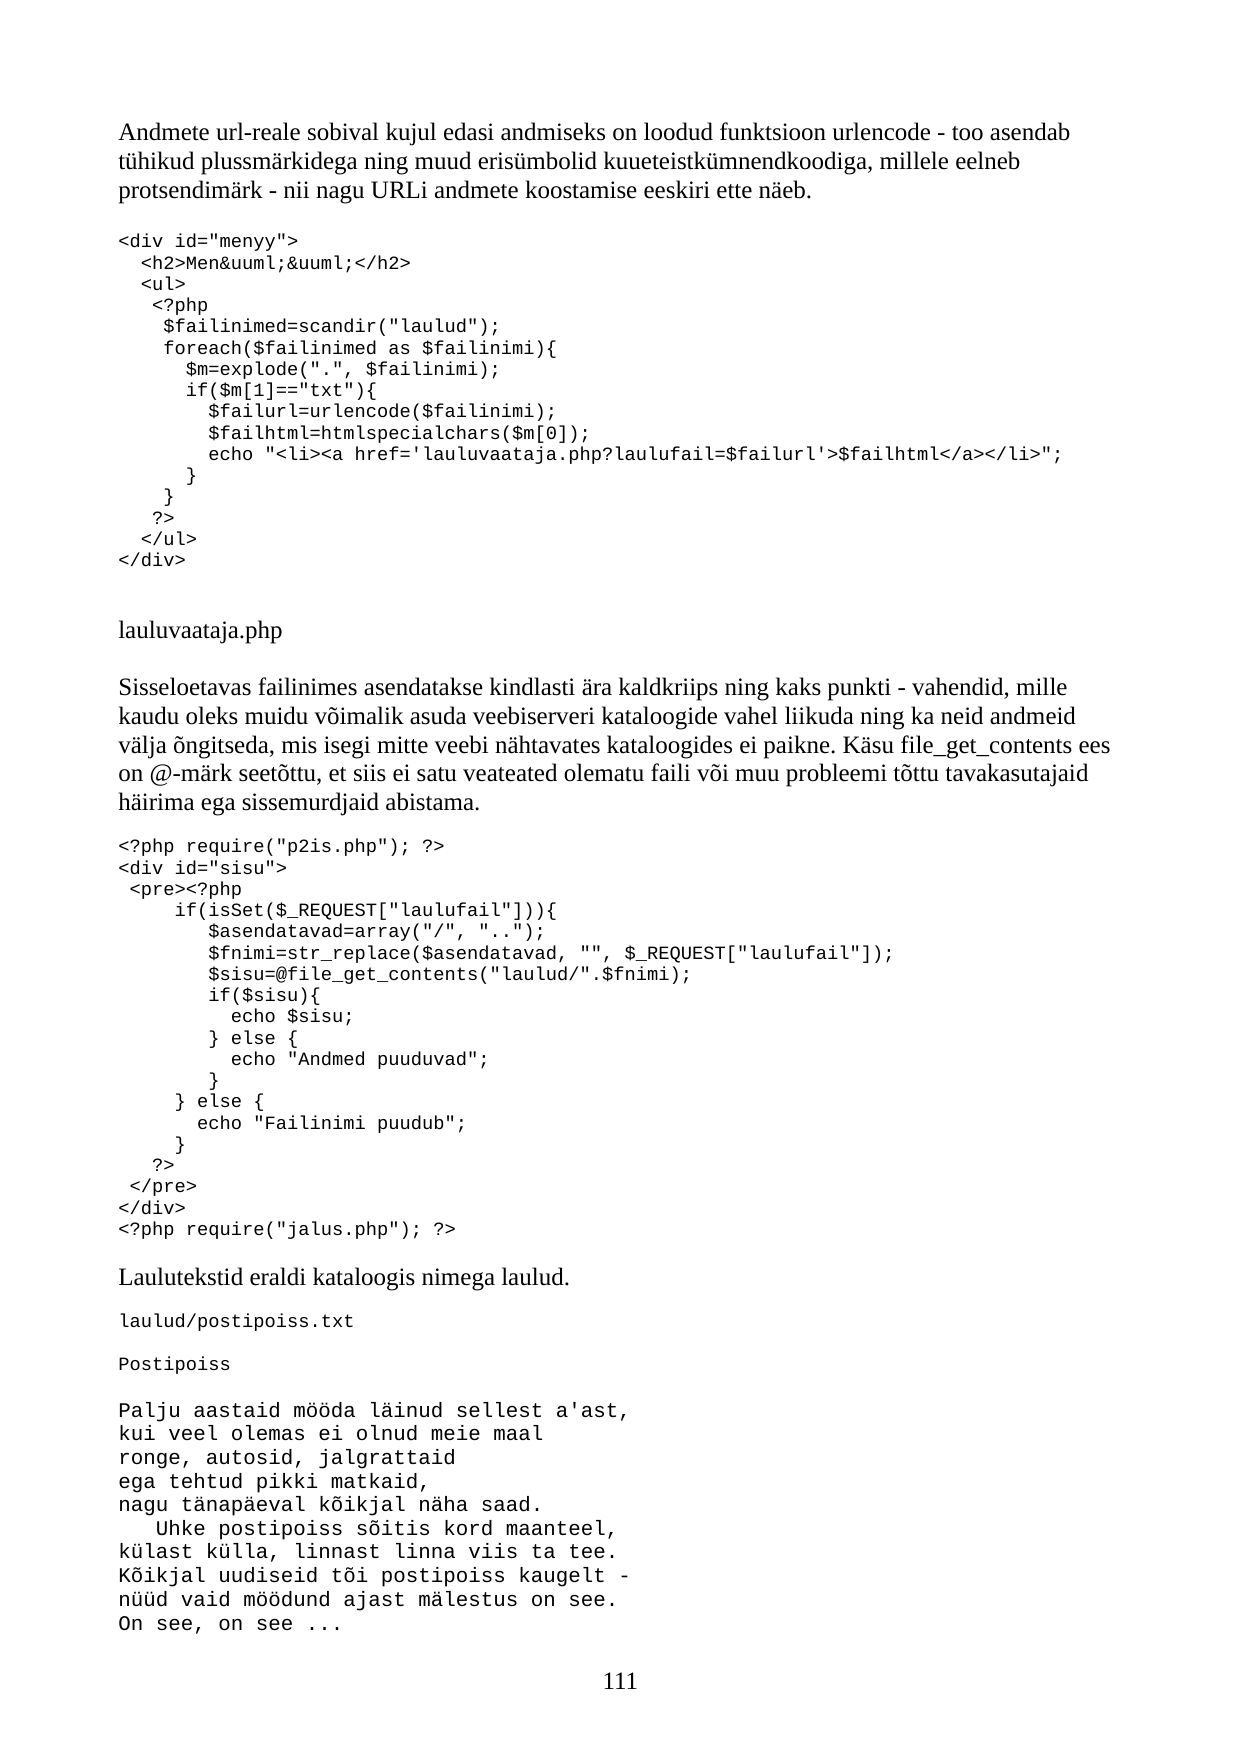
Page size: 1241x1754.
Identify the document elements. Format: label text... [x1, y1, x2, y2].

text echo "Andmed puuduvad"; [118, 1050, 1122, 1071]
text $m=explode(".", $failinimi); [118, 360, 1122, 381]
text <ul> [118, 275, 1122, 296]
text <div id="menyy"> [118, 232, 1122, 253]
text if($m[1]=="txt"){ [118, 381, 1122, 402]
text } [118, 466, 1122, 487]
text echo "Failinimi puudub"; [118, 1113, 1122, 1135]
text $failinimed=scandir("laulud"); [118, 317, 1122, 338]
text ega tehtud pikki matkaid, [118, 1471, 1122, 1494]
text ?> [118, 508, 1122, 530]
text ronge, autosid, jalgrattaid [118, 1447, 1122, 1471]
text Palju aastaid mööda läinud sellest a'ast, [118, 1400, 1122, 1423]
text <?php require("jalus.php"); ?> [118, 1220, 1122, 1241]
text külast külla, linnast linna viis ta tee. [118, 1542, 1122, 1565]
text } [118, 487, 1122, 508]
text foreach($failinimed as $failinimi){ [118, 338, 1122, 360]
text Andmete url-reale sobival kujul edasi andmiseks on loodud funktsioon urlencode - too asendab tühikud plussmärkidega ning muud erisümbolid kuueteistkümnendkoodiga, millele eelneb protsendimärk - nii nagu URLi andmete koostamise eeskiri ette näeb. [118, 117, 1122, 203]
text nüüd vaid möödund ajast mälestus on see. [118, 1589, 1122, 1612]
text $asendatavad=array("/", ".."); [118, 922, 1122, 943]
text Sisseloetavas failinimes asendatakse kindlasti ära kaldkriips ning kaks punkti - vahendid, mille kaudu oleks muidu võimalik asuda veebiserveri kataloogide vahel liikuda ning ka neid andmeid välja õngitseda, mis isegi mitte veebi nähtavates kataloogides ei paikne. Käsu file_get_contents ees on @-märk seetõttu, et siis ei satu veateated olematu faili või muu probleemi tõttu tavakasutajaid häirima ega sissemurdjaid abistama. [118, 672, 1122, 816]
text </div> [118, 1198, 1122, 1220]
text <div id="sisu"> [118, 858, 1122, 880]
text Postipoiss [118, 1355, 1122, 1376]
text <h2>Men&uuml;&uuml;</h2> [118, 253, 1122, 275]
text echo "<li><a href='lauluvaataja.php?laulufail=$failurl'>$failhtml</a></li>"; [118, 445, 1122, 466]
text $sisu=@file_get_contents("laulud/".$fnimi); [118, 965, 1122, 986]
text Laulutekstid eraldi kataloogis nimega laulud. [118, 1262, 1122, 1291]
text $failurl=urlencode($failinimi); [118, 402, 1122, 423]
text On see, on see ... [118, 1612, 1122, 1636]
text kui veel olemas ei olnud meie maal [118, 1423, 1122, 1447]
text } else { [118, 1092, 1122, 1113]
text if($sisu){ [118, 986, 1122, 1007]
text </ul> [118, 530, 1122, 551]
text } [118, 1071, 1122, 1092]
text ?> [118, 1156, 1122, 1177]
text <?php [118, 296, 1122, 317]
text Kõikjal uudiseid tõi postipoiss kaugelt - [118, 1565, 1122, 1589]
text <?php require("p2is.php"); ?> [118, 837, 1122, 858]
text </div> [118, 551, 1122, 572]
text nagu tänapäeval kõikjal näha saad. [118, 1494, 1122, 1518]
text </pre> [118, 1177, 1122, 1198]
text $fnimi=str_replace($asendatavad, "", $_REQUEST["laulufail"]); [118, 943, 1122, 965]
text } [118, 1135, 1122, 1156]
text lauluvaataja.php [118, 615, 1122, 643]
text } else { [118, 1028, 1122, 1050]
text echo $sisu; [118, 1007, 1122, 1028]
text <pre><?php [118, 880, 1122, 901]
text $failhtml=htmlspecialchars($m[0]); [118, 423, 1122, 445]
text laulud/postipoiss.txt [118, 1312, 1122, 1333]
text Uhke postipoiss sõitis kord maanteel, [118, 1518, 1122, 1542]
text if(isSet($_REQUEST["laulufail"])){ [118, 901, 1122, 922]
